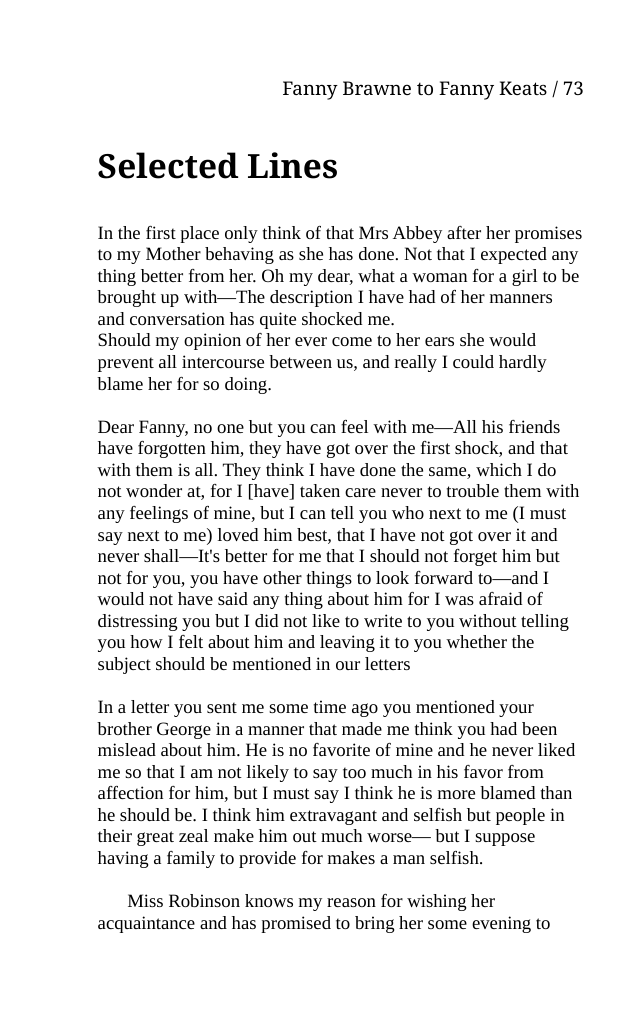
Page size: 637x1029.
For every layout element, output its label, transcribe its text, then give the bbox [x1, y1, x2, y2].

subtitle Selected Lines [97, 143, 583, 188]
text Should my opinion of her ever come to her ears she would prevent all intercourse between us, and really I could hardly blame her for so doing. [97, 329, 583, 394]
text In a letter you sent me some time ago you mentioned your brother George in a manner that made me think you had been mislead about him. He is no favorite of mine and he never liked me so that I am not likely to say too much in his favor from affection for him, but I must say I think he is more blamed than he should be. I think him extravagant and selfish but people in their great zeal make him out much worse— but I suppose having a family to provide for makes a man selfish. [97, 696, 583, 868]
text In the first place only think of that Mrs Abbey after her promises to my Mother behaving as she has done. Not that I expected any thing better from her. Oh my dear, what a woman for a girl to be brought up with—The description I have had of her manners and conversation has quite shocked me. [97, 222, 583, 329]
text Dear Fanny, no one but you can feel with me—All his friends have forgotten him, they have got over the first shock, and that with them is all. They think I have done the same, which I do not wonder at, for I [have] taken care never to trouble them with any feelings of mine, but I can tell you who next to me (I must say next to me) loved him best, that I have not got over it and never shall—It's better for me that I should not forget him but not for you, you have other things to look forward to—and I would not have said any thing about him for I was afraid of distressing you but I did not like to write to you without telling you how I felt about him and leaving it to you whether the subject should be mentioned in our letters [97, 416, 583, 674]
text Miss Robinson knows my reason for wishing her acquaintance and has promised to bring her some evening to [97, 890, 583, 933]
